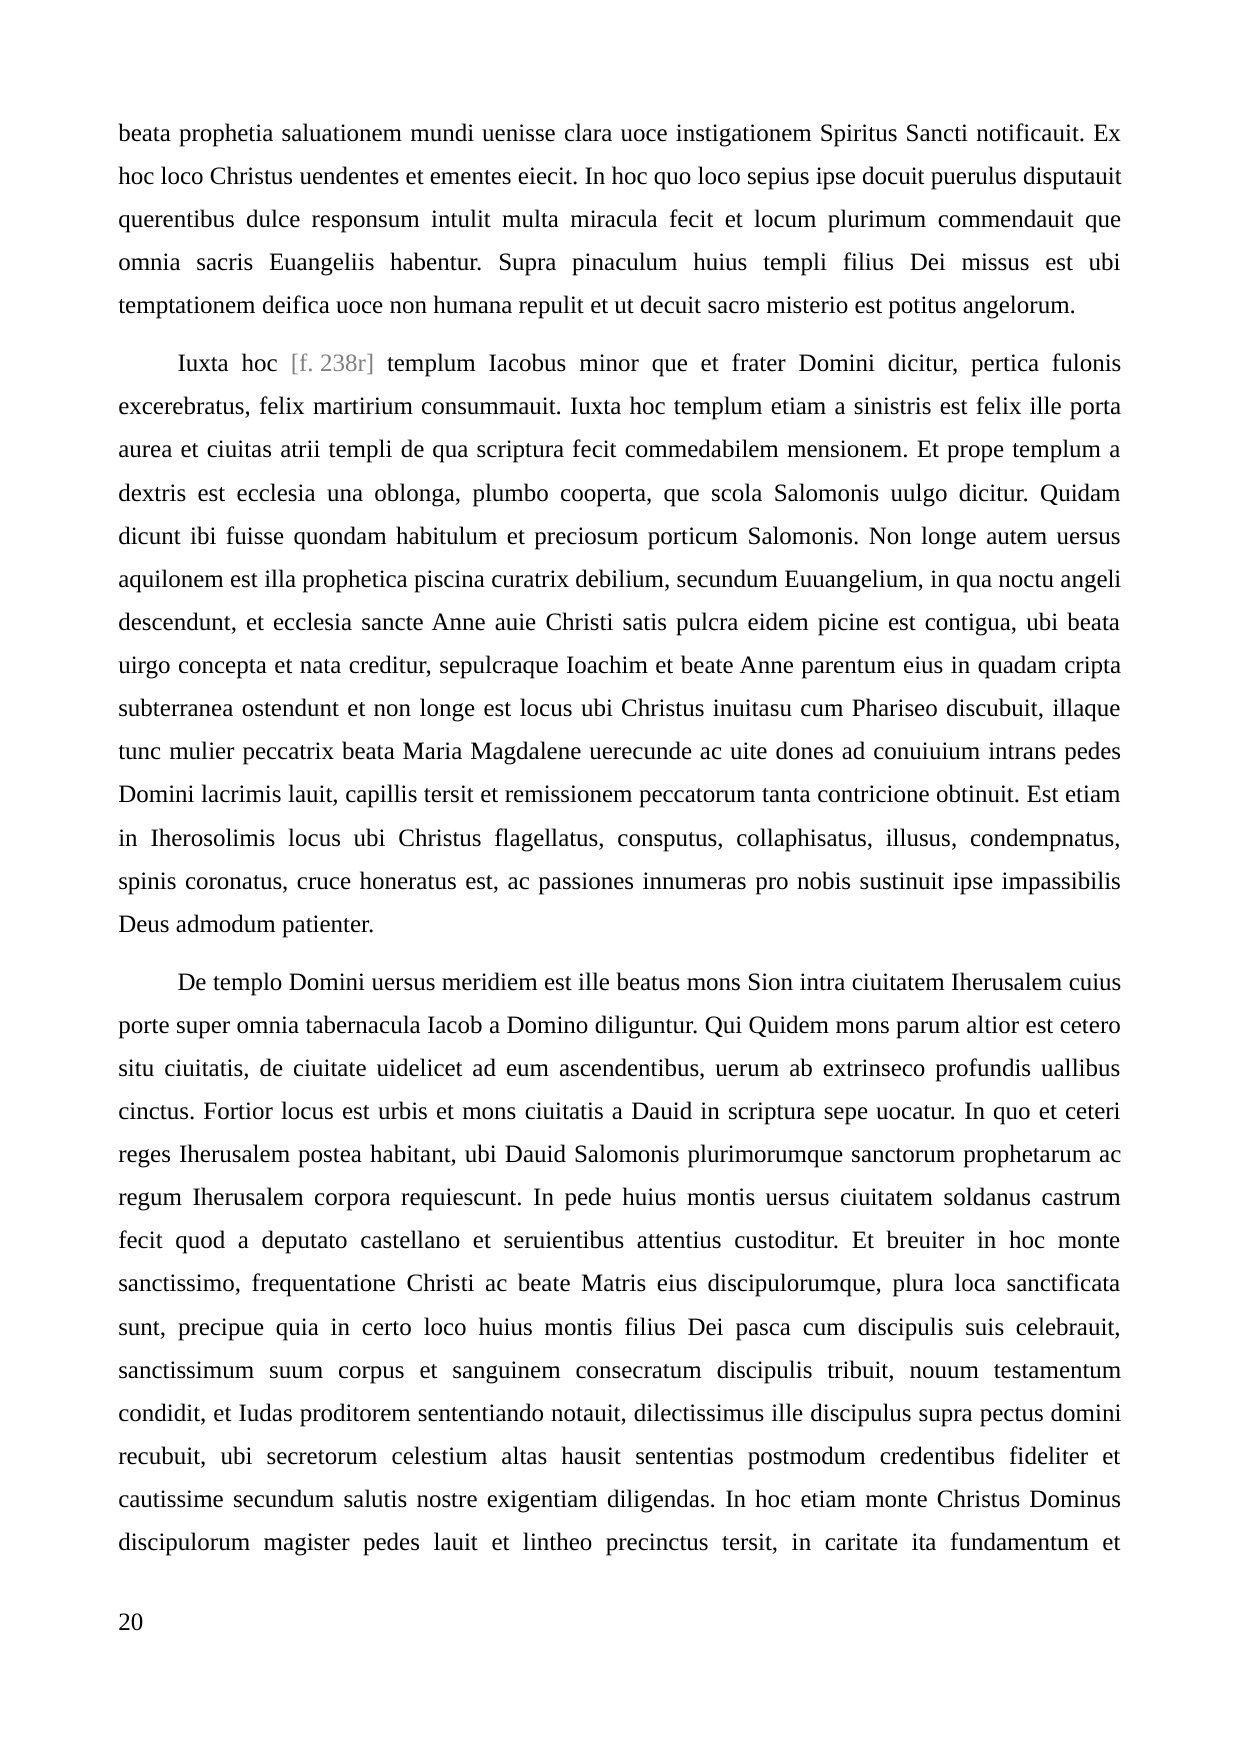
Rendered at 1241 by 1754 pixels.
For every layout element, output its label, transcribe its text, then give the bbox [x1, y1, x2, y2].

text De templo Domini uersus meridiem est ille beatus mons Sion intra ciuitatem Iherusalem cuius porte super omnia tabernacula Iacob a Domino diliguntur. Qui Quidem mons parum altior est cetero situ ciuitatis, de ciuitate uidelicet ad eum ascendentibus, uerum ab extrinseco profundis uallibus cinctus. Fortior locus est urbis et mons ciuitatis a Dauid in scriptura sepe uocatur. In quo et ceteri reges Iherusalem postea habitant, ubi Dauid Salomonis plurimorumque sanctorum prophetarum ac regum Iherusalem corpora requiescunt. In pede huius montis uersus ciuitatem soldanus castrum fecit quod a deputato castellano et seruientibus attentius custoditur. Et breuiter in hoc monte sanctissimo, frequentatione Christi ac beate Matris eius discipulorumque, plura loca sanctificata sunt, precipue quia in certo loco huius montis filius Dei pasca cum discipulis suis celebrauit, sanctissimum suum corpus et sanguinem consecratum discipulis tribuit, nouum testamentum condidit, et Iudas proditorem sententiando notauit, dilectissimus ille discipulus supra pectus domini recubuit, ubi secretorum celestium altas hausit sententias postmodum credentibus fideliter et cautissime secundum salutis nostre exigentiam diligendas. In hoc etiam monte Christus Dominus discipulorum magister pedes lauit et lintheo precinctus tersit, in caritate ita fundamentum et [118, 967, 1122, 1556]
text beata prophetia saluationem mundi uenisse clara uoce instigationem Spiritus Sancti notificauit. Ex hoc loco Christus uendentes et ementes eiecit. In hoc quo loco sepius ipse docuit puerulus disputauit querentibus dulce responsum intulit multa miracula fecit et locum plurimum commendauit que omnia sacris Euangeliis habentur. Supra pinaculum huius templi filius Dei missus est ubi temptationem deifica uoce non humana repulit et ut decuit sacro misterio est potitus angelorum. [118, 118, 1122, 319]
text Iuxta hoc [f. 238r] templum Iacobus minor que et frater Domini dicitur, pertica fulonis excerebratus, felix martirium consummauit. Iuxta hoc templum etiam a sinistris est felix ille porta aurea et ciuitas atrii templi de qua scriptura fecit commedabilem mensionem. Et prope templum a dextris est ecclesia una oblonga, plumbo cooperta, que scola Salomonis uulgo dicitur. Quidam dicunt ibi fuisse quondam habitulum et preciosum porticum Salomonis. Non longe autem uersus aquilonem est illa prophetica piscina curatrix debilium, secundum Euuangelium, in qua noctu angeli descendunt, et ecclesia sancte Anne auie Christi satis pulcra eidem picine est contigua, ubi beata uirgo concepta et nata creditur, sepulcraque Ioachim et beate Anne parentum eius in quadam cripta subterranea ostendunt et non longe est locus ubi Christus inuitasu cum Phariseo discubuit, illaque tunc mulier peccatrix beata Maria Magdalene uerecunde ac uite dones ad conuiuium intrans pedes Domini lacrimis lauit, capillis tersit et remissionem peccatorum tanta contricione obtinuit. Est etiam in Iherosolimis locus ubi Christus flagellatus, consputus, collaphisatus, illusus, condempnatus, spinis coronatus, cruce honeratus est, ac passiones innumeras pro nobis sustinuit ipse impassibilis Deus admodum patienter. [118, 348, 1122, 938]
